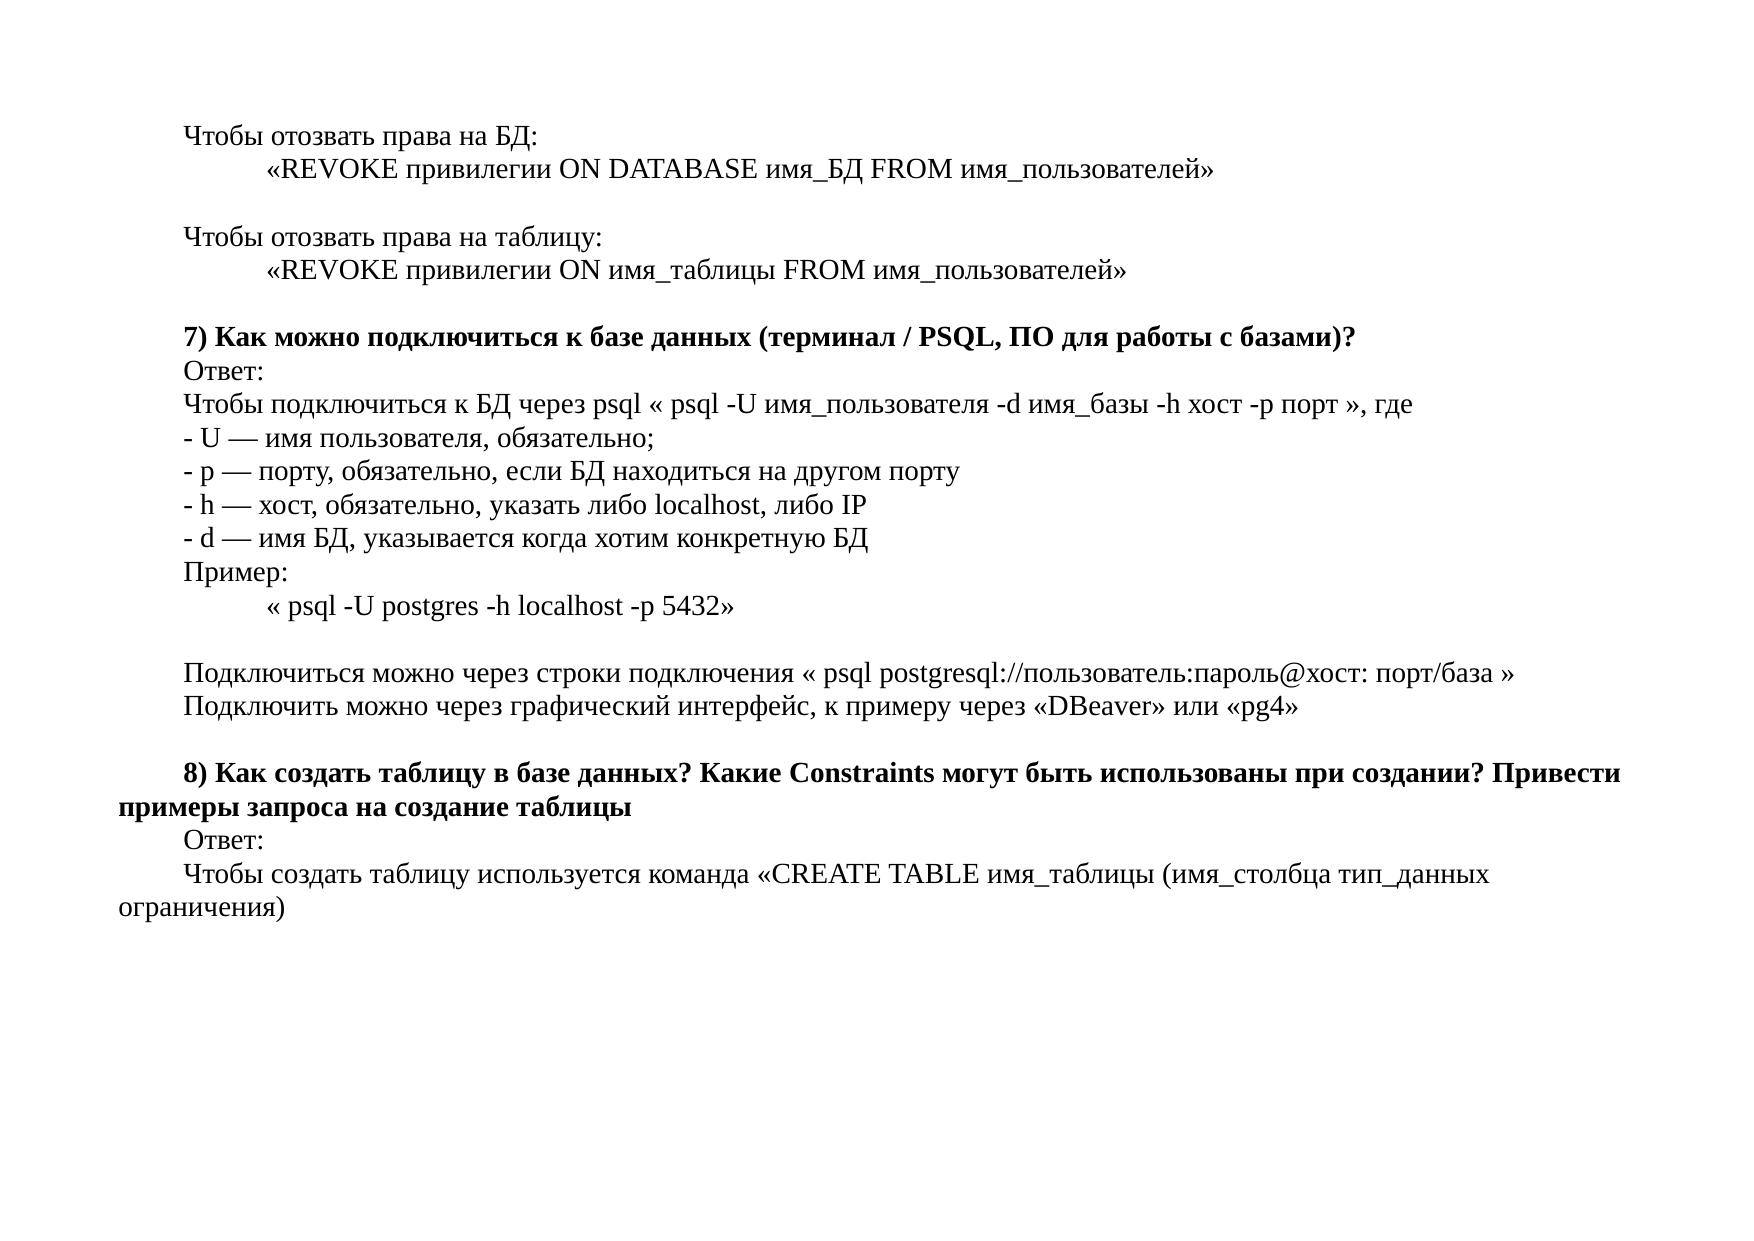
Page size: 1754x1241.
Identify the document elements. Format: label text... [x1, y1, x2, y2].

text 8) Как создать таблицу в базе данных? Какие Constraints могут быть использованы при создании? Привести примеры запроса на создание таблицы [118, 755, 1636, 822]
text - U — имя пользователя, обязательно; [118, 420, 1636, 453]
text Чтобы отозвать права на таблицу: [118, 219, 1636, 252]
text - d — имя БД, указывается когда хотим конкретную БД [118, 521, 1636, 554]
text «REVOKE привилегии ON имя_таблицы FROM имя_пользователей» [118, 252, 1636, 286]
text Подключить можно через графический интерфейс, к примеру через «DBeaver» или «pg4» [118, 688, 1636, 722]
text Ответ: [118, 353, 1636, 386]
text 7) Как можно подключиться к базе данных (терминал / PSQL, ПО для работы с базами)? [118, 319, 1636, 353]
text Ответ: [118, 822, 1636, 856]
text - p — порту, обязательно, если БД находиться на другом порту [118, 453, 1636, 487]
text Подключиться можно через строки подключения « psql postgresql://пользователь:пароль@хост: порт/база » [118, 655, 1636, 688]
text Чтобы подключиться к БД через psql « psql -U имя_пользователя -d имя_базы -h хост -p порт », где [118, 386, 1636, 420]
text Чтобы создать таблицу используется команда «CREATE TABLE имя_таблицы (имя_столбца тип_данных ограничения) [118, 856, 1636, 923]
text Пример: [118, 554, 1636, 588]
text « psql -U postgres -h localhost -p 5432» [118, 588, 1636, 621]
text Чтобы отозвать права на БД: [118, 118, 1636, 152]
text «REVOKE привилегии ON DATABASE имя_БД FROM имя_пользователей» [118, 152, 1636, 185]
text - h — хост, обязательно, указать либо localhost, либо IP [118, 487, 1636, 521]
